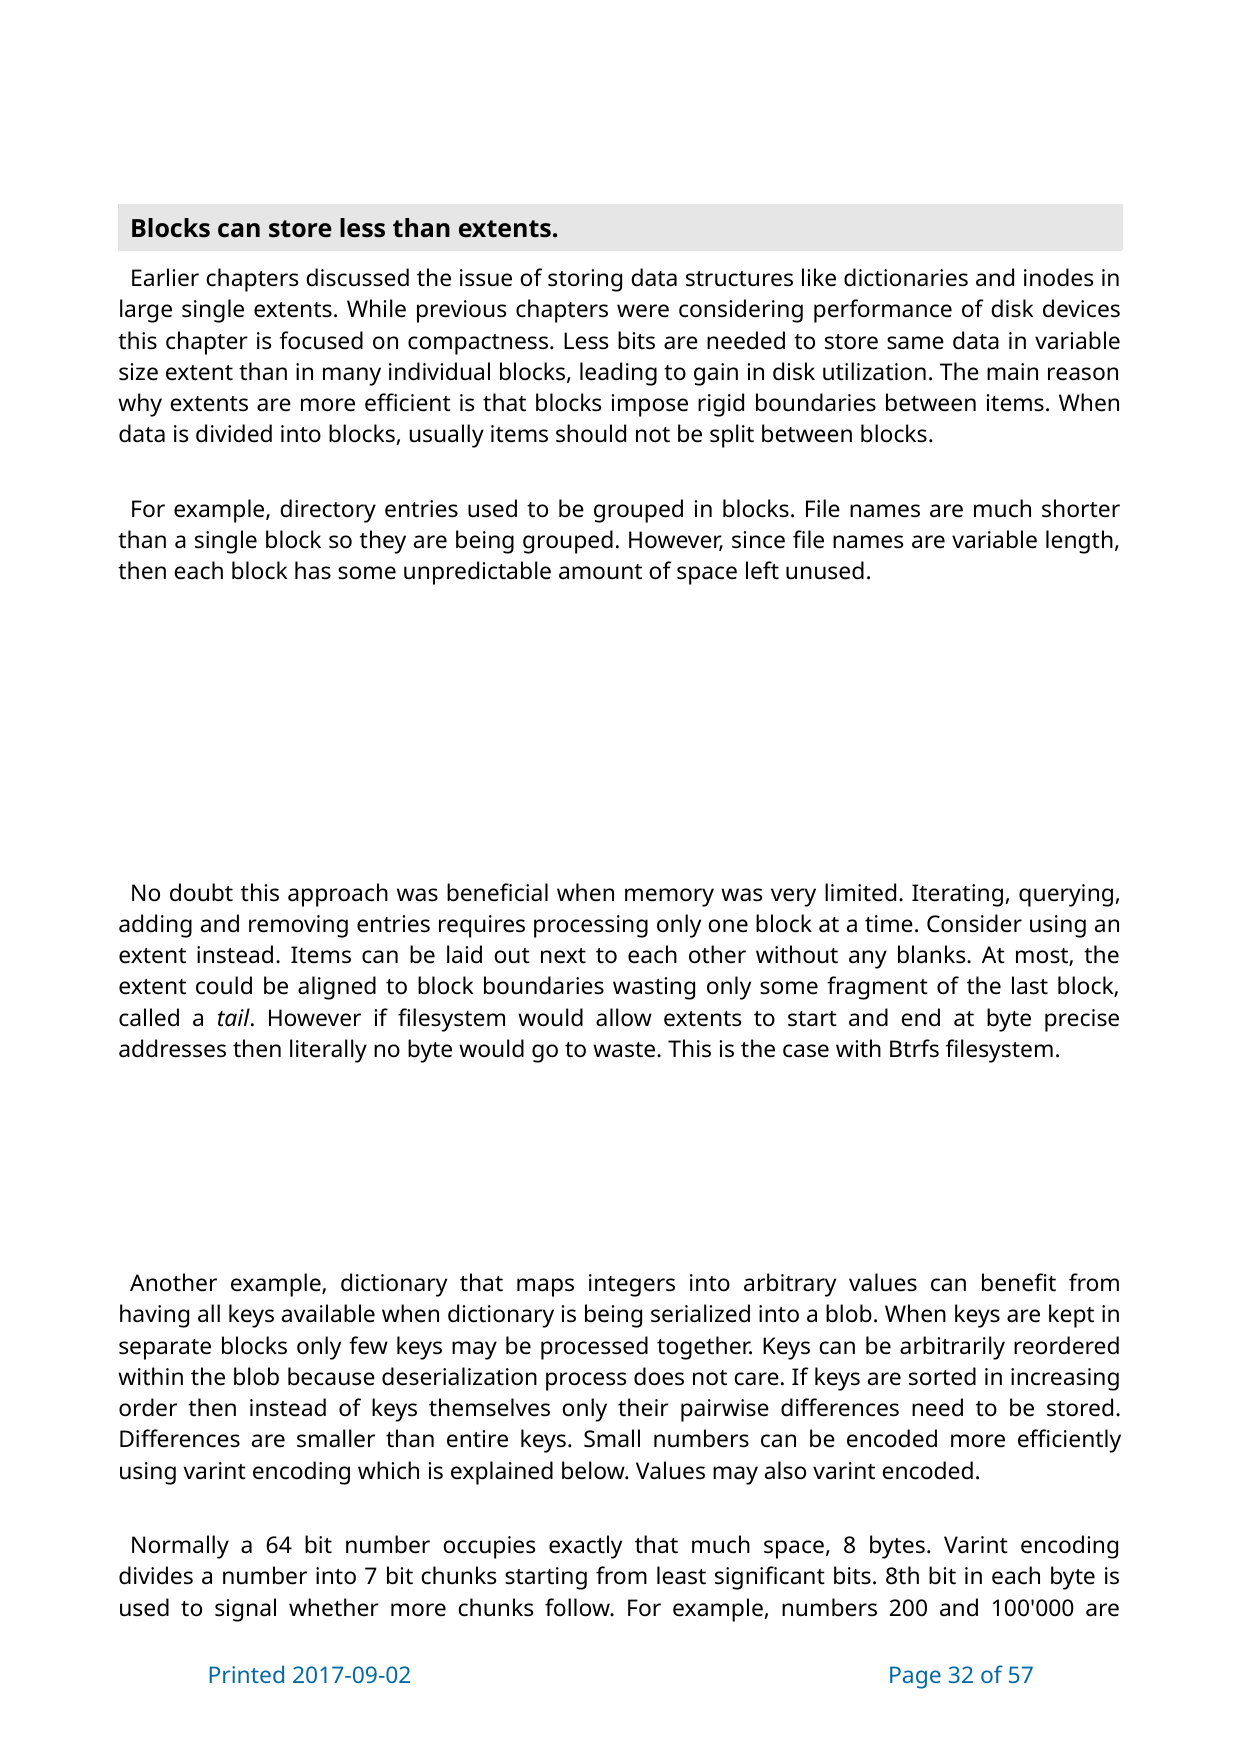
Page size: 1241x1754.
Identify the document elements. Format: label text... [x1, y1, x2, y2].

text Normally a 64 bit number occupies exactly that much space, 8 bytes. Varint encoding divides a number into 7 bit chunks starting from least significant bits. 8th bit in each byte is used to signal whether more chunks follow. For example, numbers 200 and 100'000 are [118, 1529, 1122, 1623]
text Earlier chapters discussed the issue of storing data structures like dictionaries and inodes in large single extents. While previous chapters were considering performance of disk devices this chapter is focused on compactness. Less bits are needed to store same data in variable size extent than in many individual blocks, leading to gain in disk utilization. The main reason why extents are more efficient is that blocks impose rigid boundaries between items. When data is divided into blocks, usually items should not be split between blocks. [118, 262, 1122, 450]
subtitle Blocks can store less than extents. [119, 205, 1122, 250]
text For example, directory entries used to be grouped in blocks. File names are much shorter than a single block so they are being grouped. However, since file names are variable length, then each block has some unpredictable amount of space left unused. [118, 493, 1122, 587]
text No doubt this approach was beneficial when memory was very limited. Iterating, querying, adding and removing entries requires processing only one block at a time. Consider using an extent instead. Items can be laid out next to each other without any blanks. At most, the extent could be aligned to block boundaries wasting only some fragment of the last block, called a tail. However if filesystem would allow extents to start and end at byte precise addresses then literally no byte would go to waste. This is the case with Btrfs filesystem. [118, 876, 1122, 1064]
text Another example, dictionary that maps integers into arbitrary values can benefit from having all keys available when dictionary is being serialized into a blob. When keys are kept in separate blocks only few keys may be processed together. Keys can be arbitrarily reordered within the blob because deserialization process does not care. If keys are sorted in increasing order then instead of keys themselves only their pairwise differences need to be stored. Differences are smaller than entire keys. Small numbers can be encoded more efficiently using varint encoding which is explained below. Values may also varint encoded. [118, 1267, 1122, 1486]
